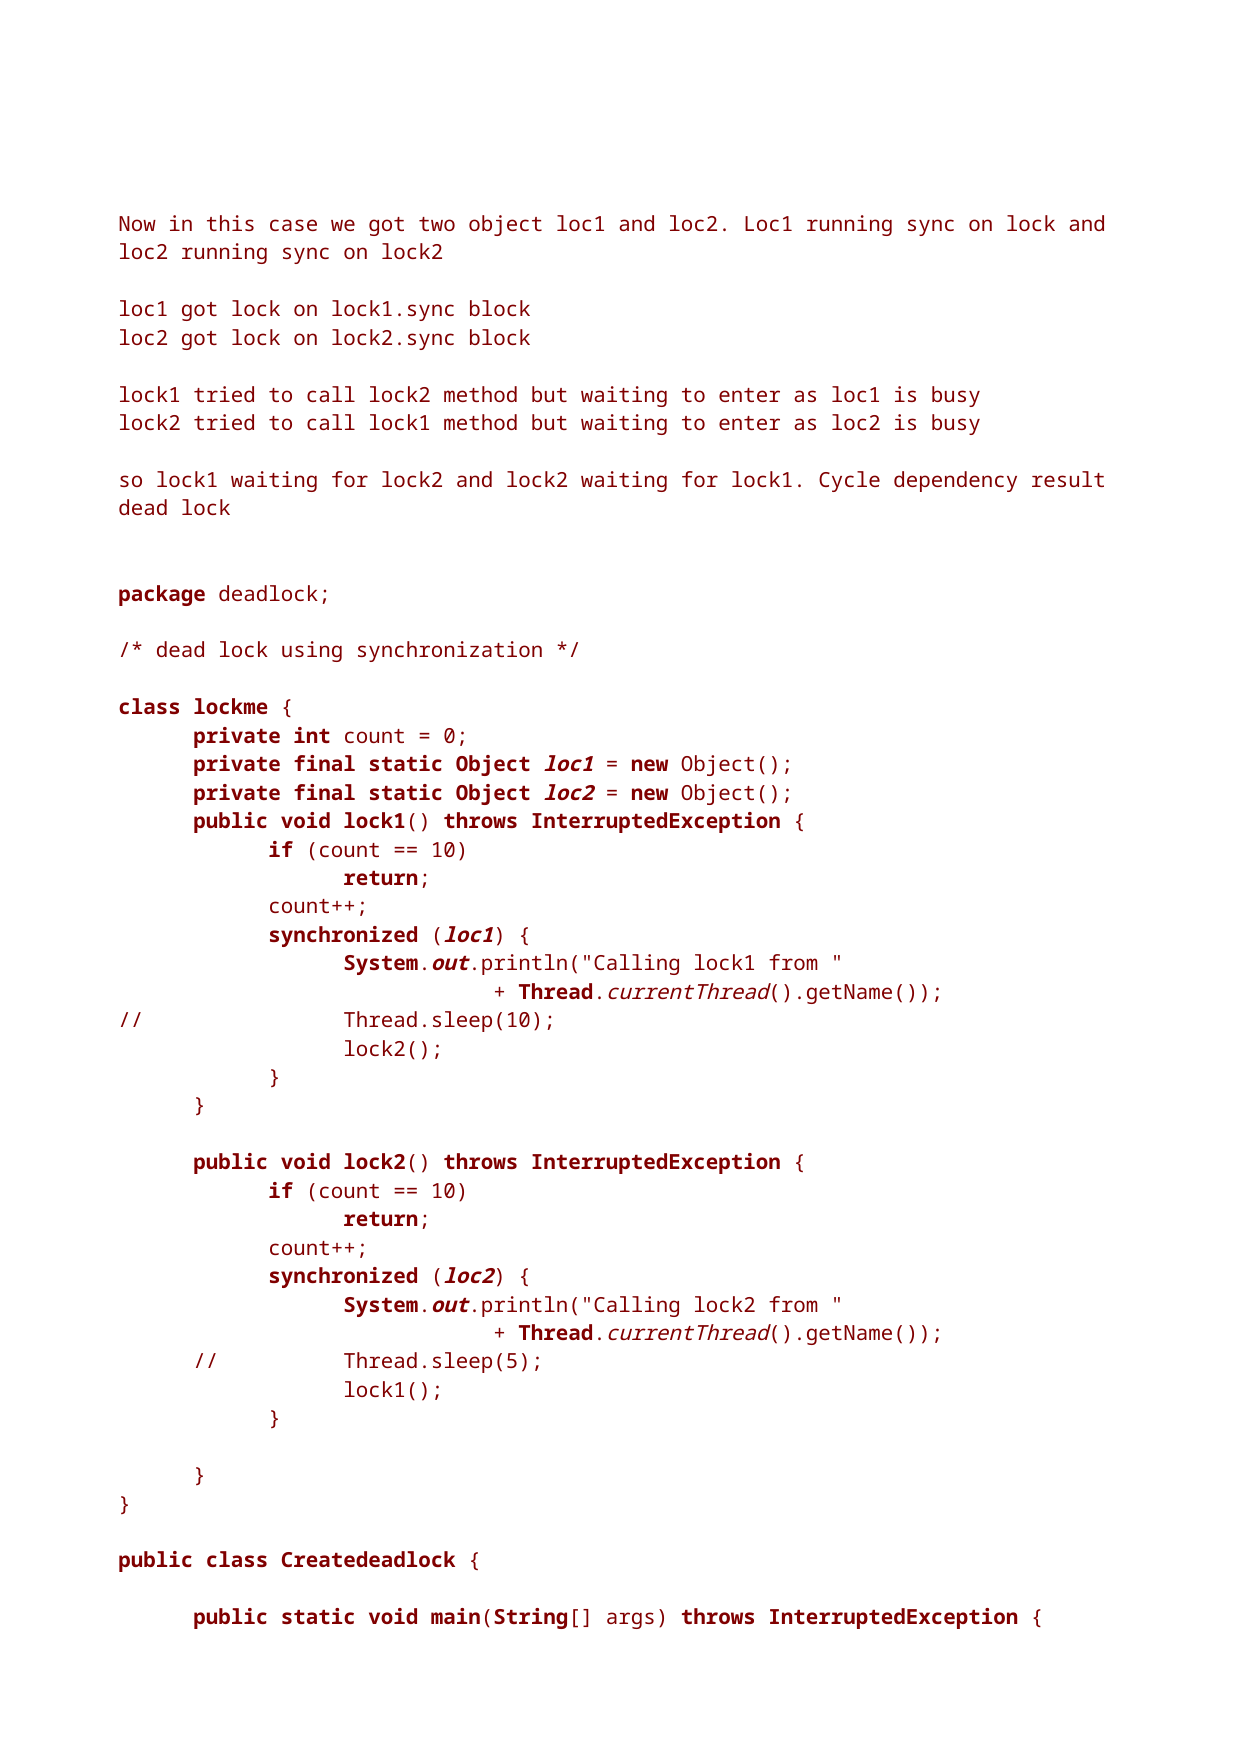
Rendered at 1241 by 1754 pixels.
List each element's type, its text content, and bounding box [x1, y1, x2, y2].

text } [118, 1489, 1122, 1517]
text synchronized (loc2) { [118, 1261, 1122, 1290]
text package deadlock; [118, 579, 1122, 607]
text System.out.println("Calling lock2 from " [118, 1290, 1122, 1318]
text // Thread.sleep(10); [118, 1005, 1122, 1034]
text synchronized (loc1) { [118, 920, 1122, 948]
text class lockme { [118, 692, 1122, 721]
text + Thread.currentThread().getName()); [118, 977, 1122, 1005]
text lock1(); [118, 1375, 1122, 1403]
text // Thread.sleep(5); [118, 1347, 1122, 1375]
text if (count == 10) [118, 1176, 1122, 1204]
text public static void main(String[] args) throws InterruptedException { [118, 1602, 1122, 1631]
text private final static Object loc1 = new Object(); [118, 749, 1122, 778]
text if (count == 10) [118, 835, 1122, 863]
text lock2(); [118, 1034, 1122, 1062]
text } [118, 1062, 1122, 1091]
text public void lock2() throws InterruptedException { [118, 1147, 1122, 1176]
text private int count = 0; [118, 721, 1122, 749]
text lock1 tried to call lock2 method but waiting to enter as loc1 is busy [118, 380, 1122, 408]
text public class Createdeadlock { [118, 1546, 1122, 1574]
text } [118, 1091, 1122, 1119]
text + Thread.currentThread().getName()); [118, 1318, 1122, 1347]
text so lock1 waiting for lock2 and lock2 waiting for lock1. Cycle dependency result dead lock [118, 465, 1122, 522]
text return; [118, 1204, 1122, 1233]
text loc1 got lock on lock1.sync block [118, 294, 1122, 323]
text Now in this case we got two object loc1 and loc2. Loc1 running sync on lock and loc2 running sync on lock2 [118, 209, 1122, 266]
text loc2 got lock on lock2.sync block [118, 323, 1122, 351]
text /* dead lock using synchronization */ [118, 636, 1122, 664]
text return; [118, 863, 1122, 892]
text System.out.println("Calling lock1 from " [118, 948, 1122, 977]
text count++; [118, 1233, 1122, 1261]
text } [118, 1460, 1122, 1489]
text count++; [118, 892, 1122, 920]
text lock2 tried to call lock1 method but waiting to enter as loc2 is busy [118, 408, 1122, 437]
text public void lock1() throws InterruptedException { [118, 806, 1122, 835]
text private final static Object loc2 = new Object(); [118, 778, 1122, 806]
text } [118, 1403, 1122, 1432]
